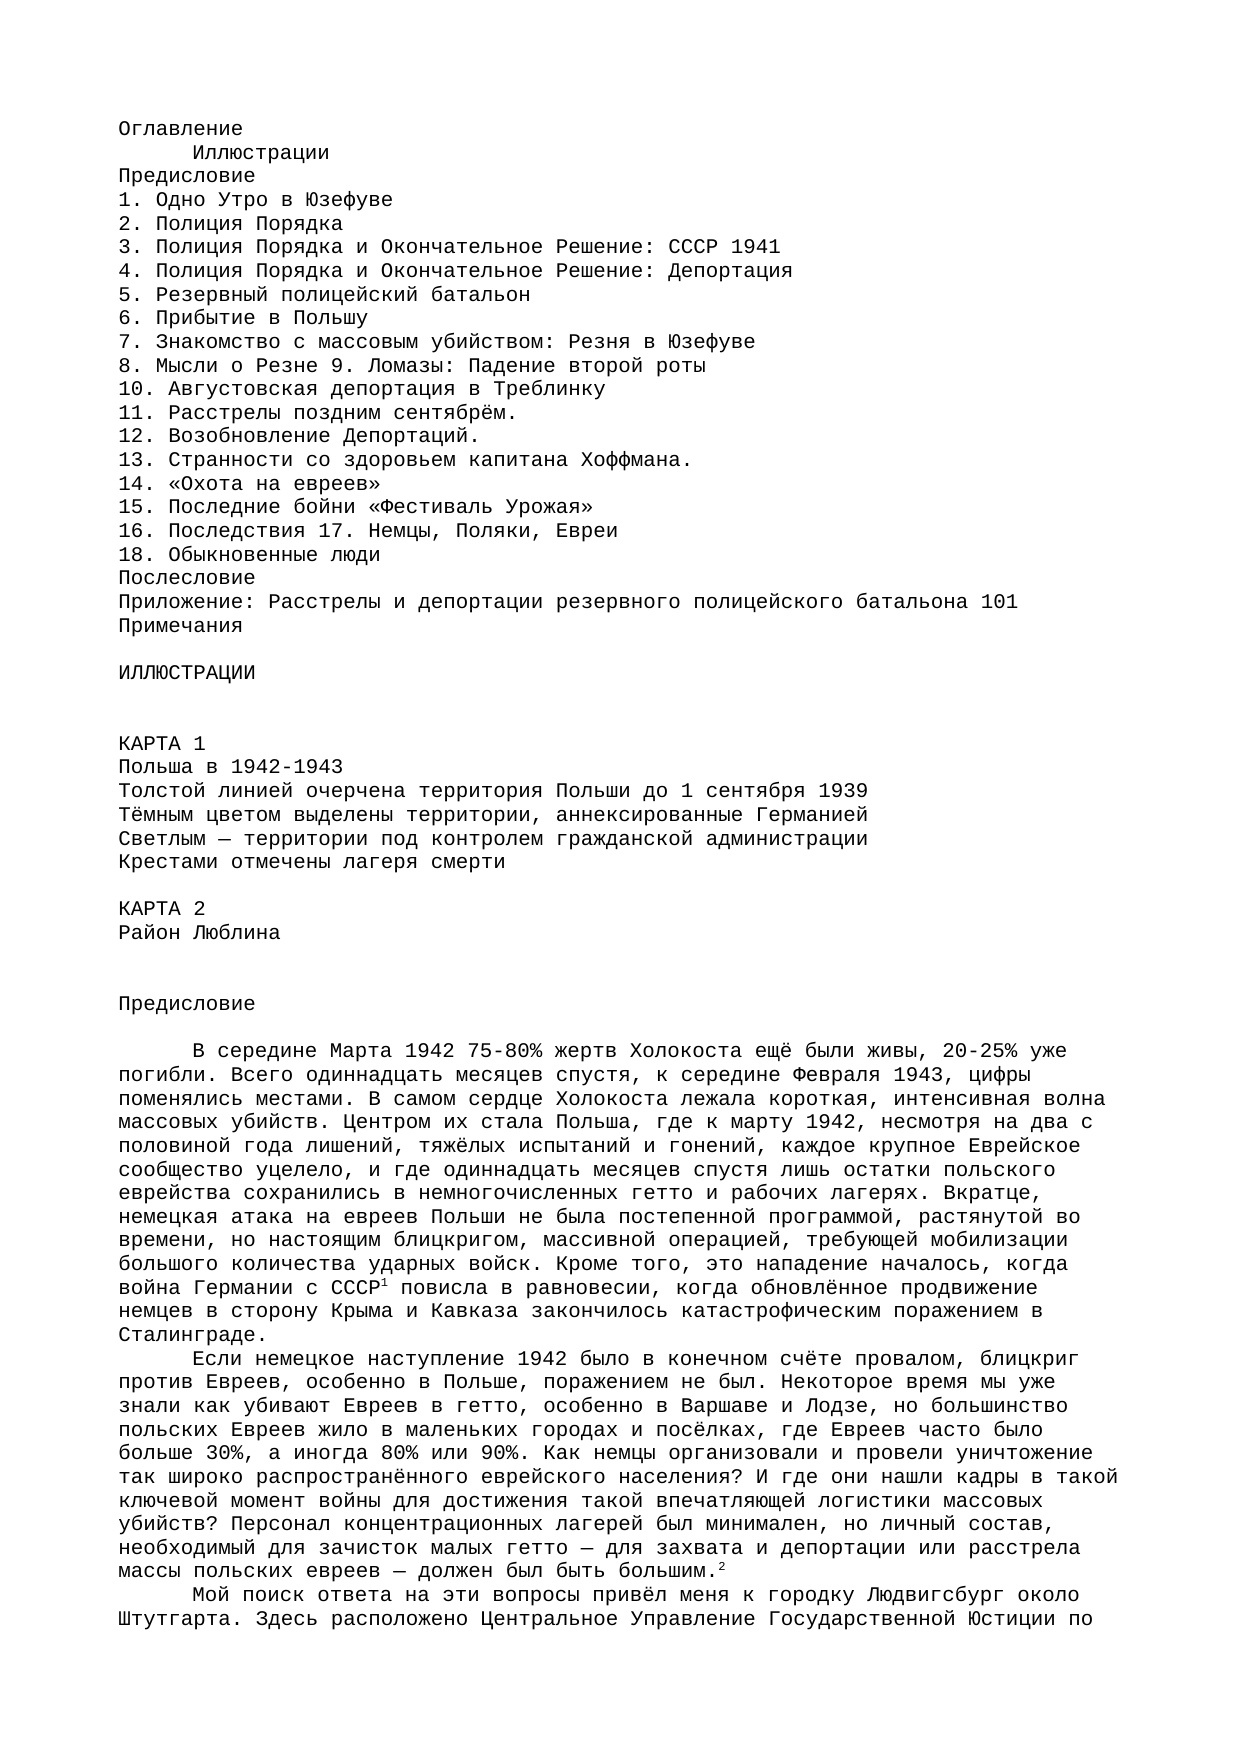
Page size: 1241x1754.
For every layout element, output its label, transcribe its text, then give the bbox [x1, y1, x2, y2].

text Район Люблина [118, 922, 1122, 946]
text 4. Полиция Порядка и Окончательное Решение: Депортация [118, 260, 1122, 284]
text Если немецкое наступление 1942 было в конечном счёте провалом, блицкриг против Евреев, особенно в Польше, поражением не был. Некоторое время мы уже знали как убивают Евреев в гетто, особенно в Варшаве и Лодзе, но большинство польских Евреев жило в маленьких городах и посёлках, где Евреев часто было больше 30%, а иногда 80% или 90%. Как немцы организовали и провели уничтожение так широко распространённого еврейского населения? И где они нашли кадры в такой ключевой момент войны для достижения такой впечатляющей логистики массовых убийств? Персонал концентрационных лагерей был минимален, но личный состав, необходимый для зачисток малых гетто — для захвата и депортации или расстрела массы польских евреев — должен был быть большим. [118, 1348, 1122, 1584]
text 11. Расстрелы поздним сентябрём. [118, 402, 1122, 426]
text Иллюстрации [118, 142, 1122, 165]
text Послесловие [118, 567, 1122, 591]
text 6. Прибытие в Польшу [118, 307, 1122, 331]
text 12. Возобновление Депортаций. [118, 426, 1122, 449]
text Тёмным цветом выделены территории, аннексированные Германией [118, 804, 1122, 827]
text Предисловие [118, 165, 1122, 189]
text Толстой линией очерчена территория Польши до 1 сентября 1939 [118, 780, 1122, 804]
text 2. Полиция Порядка [118, 213, 1122, 236]
text В середине Марта 1942 75-80% жертв Холокоста ещё были живы, 20-25% уже погибли. Всего одиннадцать месяцев спустя, к середине Февраля 1943, цифры поменялись местами. В самом сердце Холокоста лежала короткая, интенсивная волна массовых убийств. Центром их стала Польша, где к марту 1942, несмотря на два с половиной года лишений, тяжёлых испытаний и гонений, каждое крупное Еврейское сообщество уцелело, и где одиннадцать месяцев спустя лишь остатки польского еврейства сохранились в немногочисленных гетто и рабочих лагерях. Вкратце, немецкая атака на евреев Польши не была постепенной программой, растянутой во времени, но настоящим блицкригом, массивной операцией, требующей мобилизации большого количества ударных войск. Кроме того, это нападение началось, когда война Германии с СССР повисла в равновесии, когда обновлённое продвижение немцев в сторону Крыма и Кавказа закончилось катастрофическим поражением в Сталинграде. [118, 1040, 1122, 1348]
text КАРТА 2 [118, 898, 1122, 922]
text 10. Августовская депортация в Треблинку [118, 378, 1122, 402]
text 5. Резервный полицейский батальон [118, 284, 1122, 307]
text 13. Странности со здоровьем капитана Хоффмана. [118, 449, 1122, 473]
text Предисловие [118, 993, 1122, 1017]
text 1. Одно Утро в Юзефуве [118, 189, 1122, 213]
text Светлым — территории под контролем гражданской администрации [118, 827, 1122, 851]
text Мой поиск ответа на эти вопросы привёл меня к городку Людвигсбург около Штутгарта. Здесь расположено Центральное Управление Государственной Юстиции по [118, 1584, 1122, 1631]
text Польша в 1942-1943 [118, 757, 1122, 780]
text 3. Полиция Порядка и Окончательное Решение: СССР 1941 [118, 236, 1122, 260]
text 16. Последствия 17. Немцы, Поляки, Евреи [118, 520, 1122, 544]
text 14. «Охота на евреев» [118, 473, 1122, 496]
text ИЛЛЮСТРАЦИИ [118, 662, 1122, 686]
text 18. Обыкновенные люди [118, 544, 1122, 567]
text Крестами отмечены лагеря смерти [118, 851, 1122, 875]
text Оглавление [118, 118, 1122, 142]
text КАРТА 1 [118, 733, 1122, 757]
text Приложение: Расстрелы и депортации резервного полицейского батальона 101 Примечания [118, 591, 1122, 638]
text 15. Последние бойни «Фестиваль Урожая» [118, 496, 1122, 520]
text 7. Знакомство с массовым убийством: Резня в Юзефуве [118, 331, 1122, 354]
text 8. Мысли о Резне 9. Ломазы: Падение второй роты [118, 354, 1122, 378]
